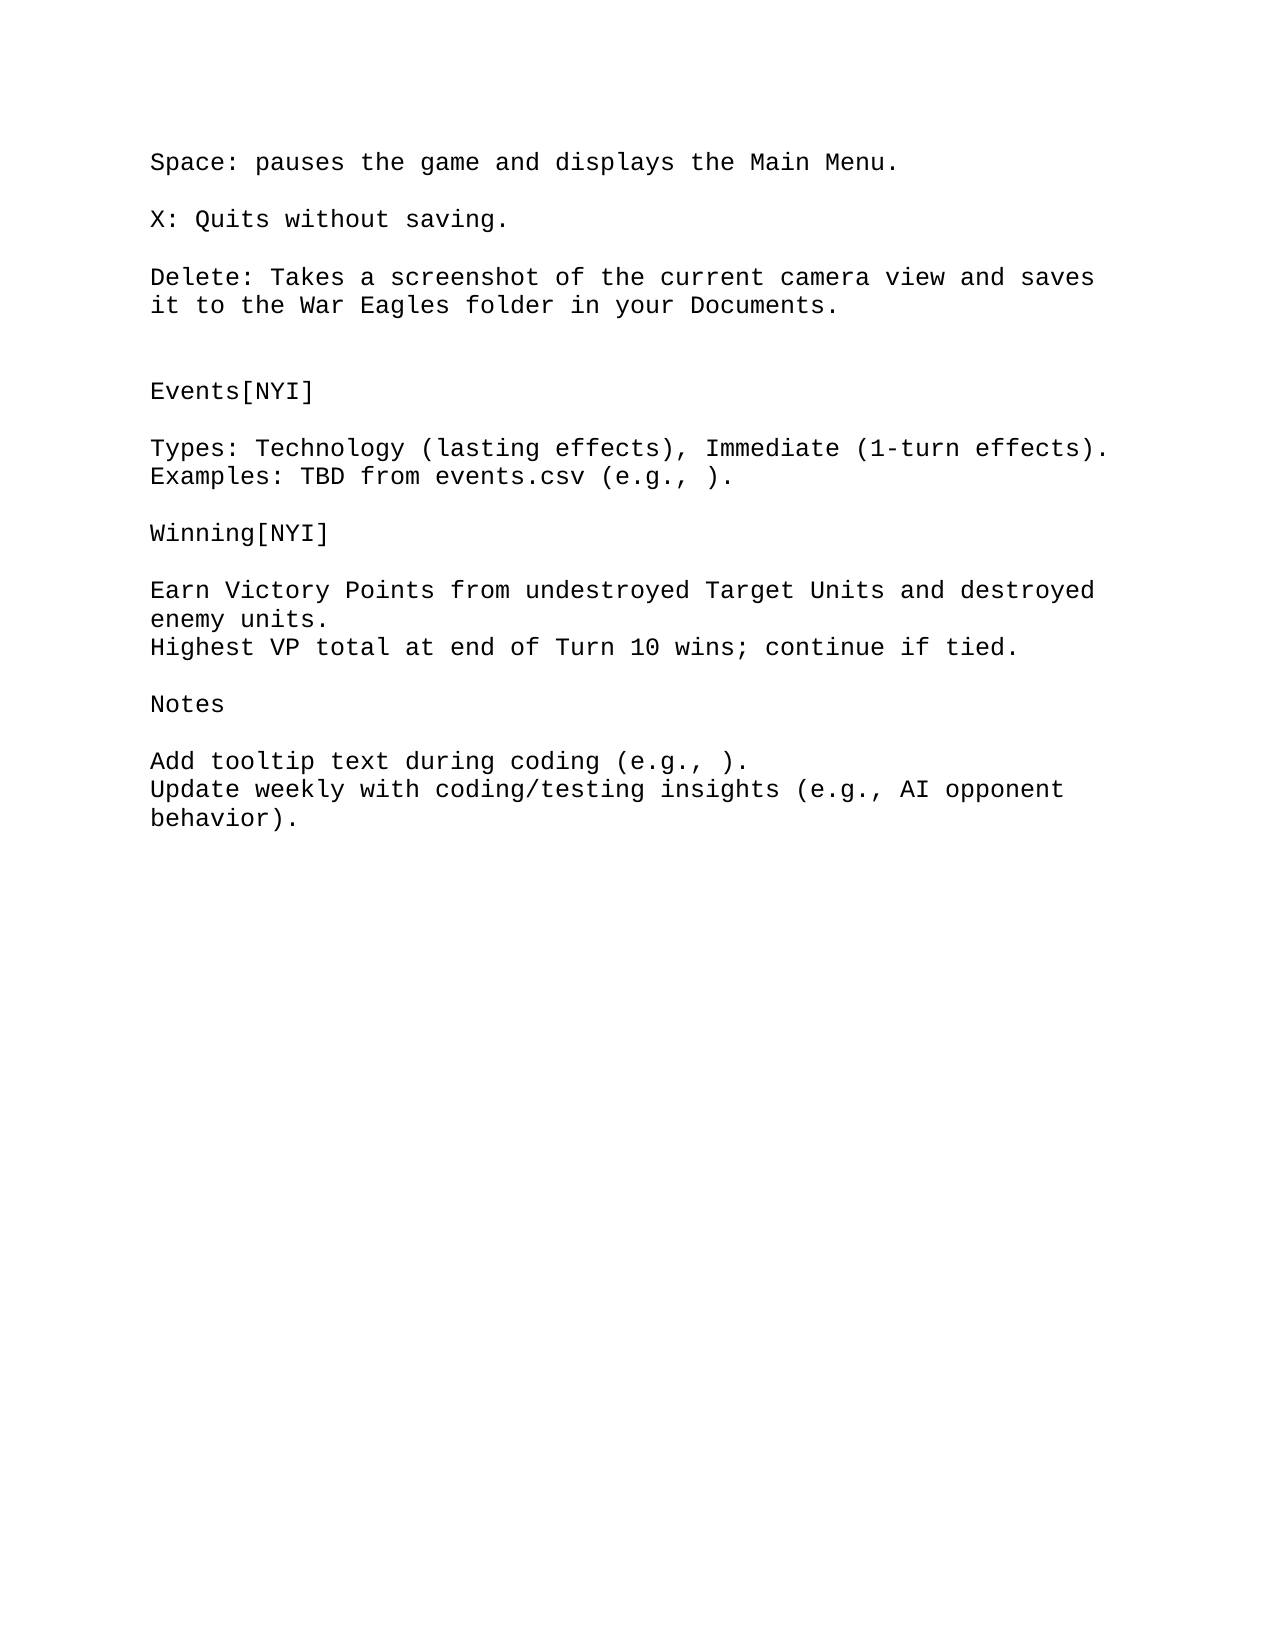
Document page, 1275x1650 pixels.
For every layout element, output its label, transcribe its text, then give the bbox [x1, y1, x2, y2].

text Highest VP total at end of Turn 10 wins; continue if tied. [150, 634, 1125, 663]
text Earn Victory Points from undestroyed Target Units and destroyed enemy units. [150, 578, 1125, 634]
text X: Quits without saving. [150, 207, 1125, 235]
text Update weekly with coding/testing insights (e.g., AI opponent behavior). [150, 777, 1125, 834]
text Notes [150, 692, 1125, 720]
text Space: pauses the game and displays the Main Menu. [150, 150, 1125, 178]
text Add tooltip text during coding (e.g., ). [150, 749, 1125, 777]
text Events[NYI] [150, 378, 1125, 407]
text Types: Technology (lasting effects), Immediate (1-turn effects). [150, 435, 1125, 464]
text Examples: TBD from events.csv (e.g., ). [150, 464, 1125, 492]
text Winning[NYI] [150, 521, 1125, 549]
text Delete: Takes a screenshot of the current camera view and saves it to the War Eagles folder in your Documents. [150, 264, 1125, 321]
